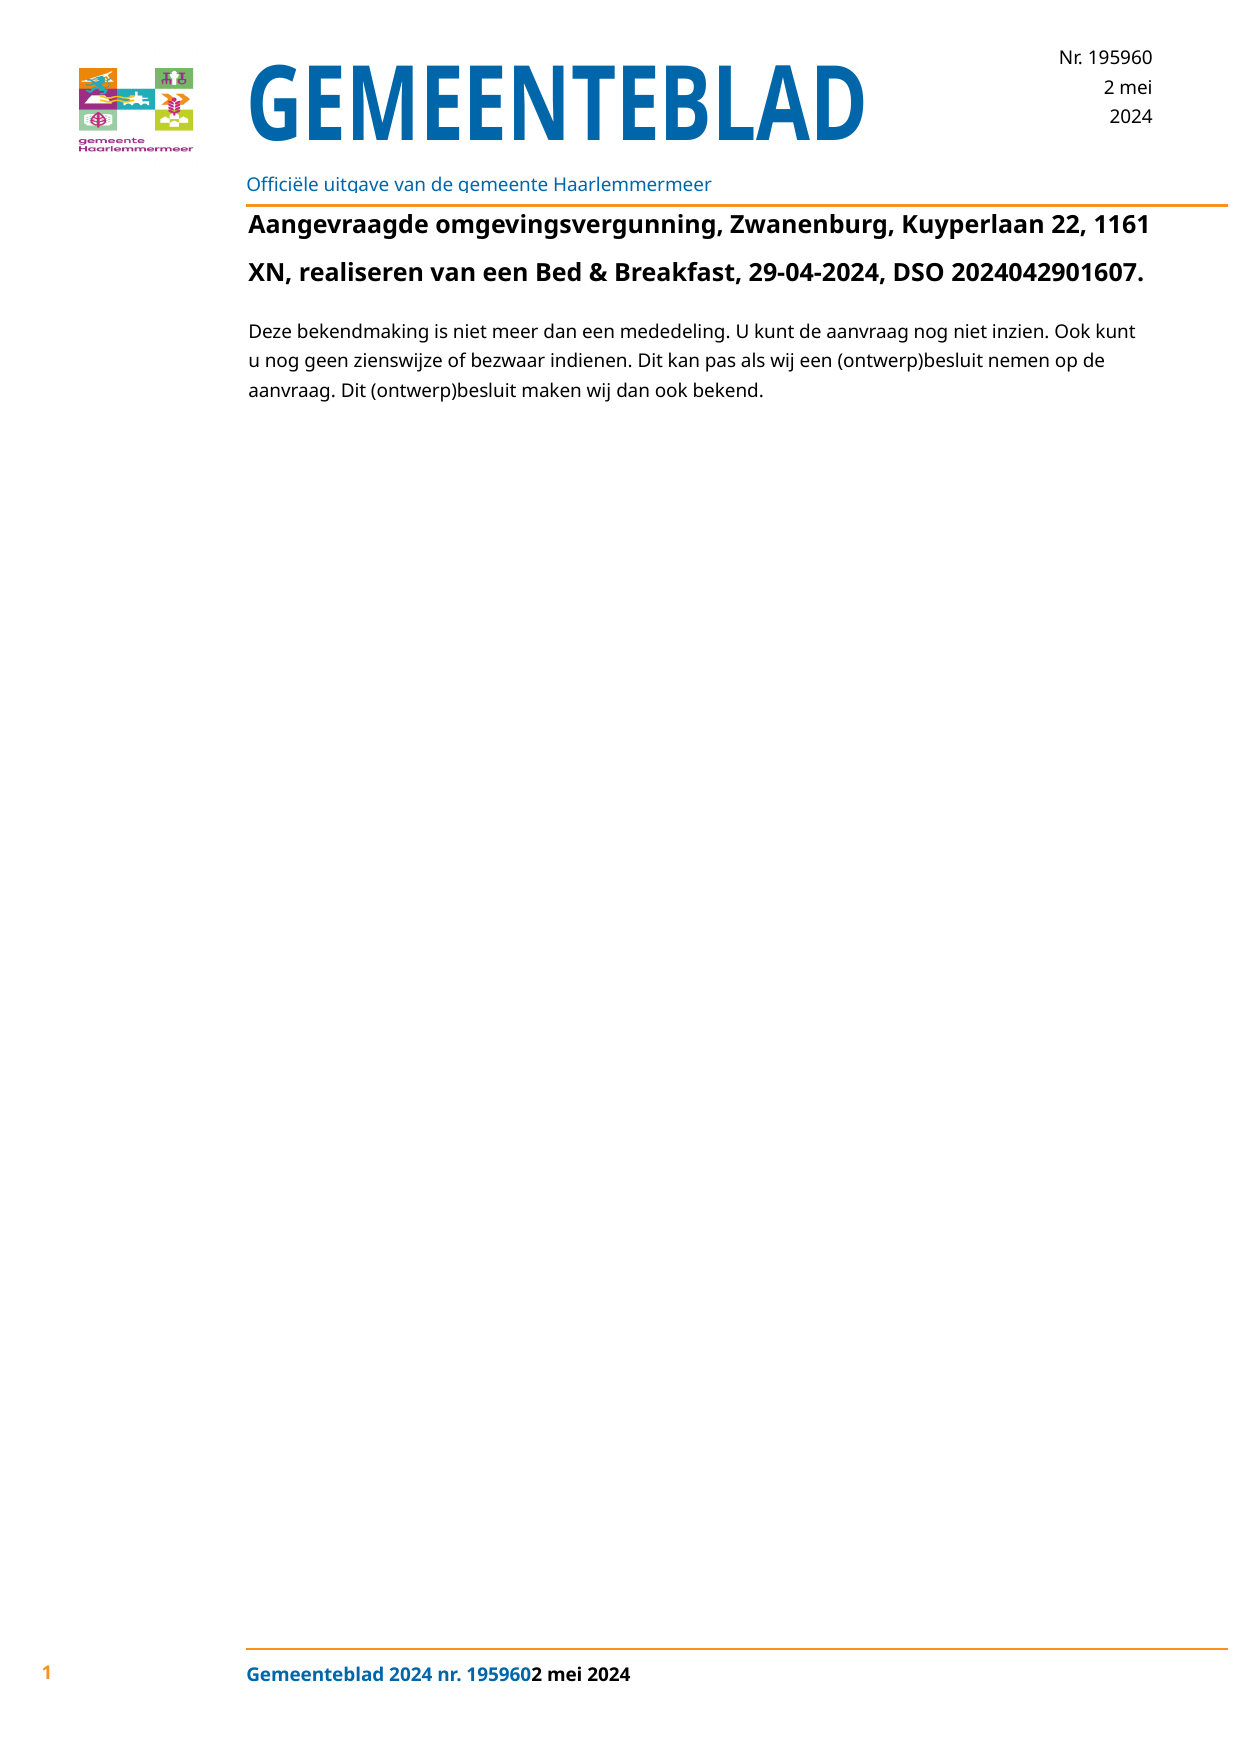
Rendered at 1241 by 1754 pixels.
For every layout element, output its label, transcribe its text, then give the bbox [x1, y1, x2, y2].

picture [41, 47, 231, 172]
text Aangevraagde omgevingsvergunning, Zwanenburg, Kuyperlaan 22, 1161 XN, realiseren van een Bed & Breakfast, 29-04-2024, DSO 2024042901607. [248, 207, 1152, 288]
text Deze bekendmaking is niet meer dan een mededeling. U kunt de aanvraag nog niet inzien. Ook kunt u nog geen zienswijze of bezwaar indienen. Dit kan pas als wij een (ontwerp)besluit nemen op de aanvraag. Dit (ontwerp)besluit maken wij dan ook bekend. [248, 318, 1152, 403]
